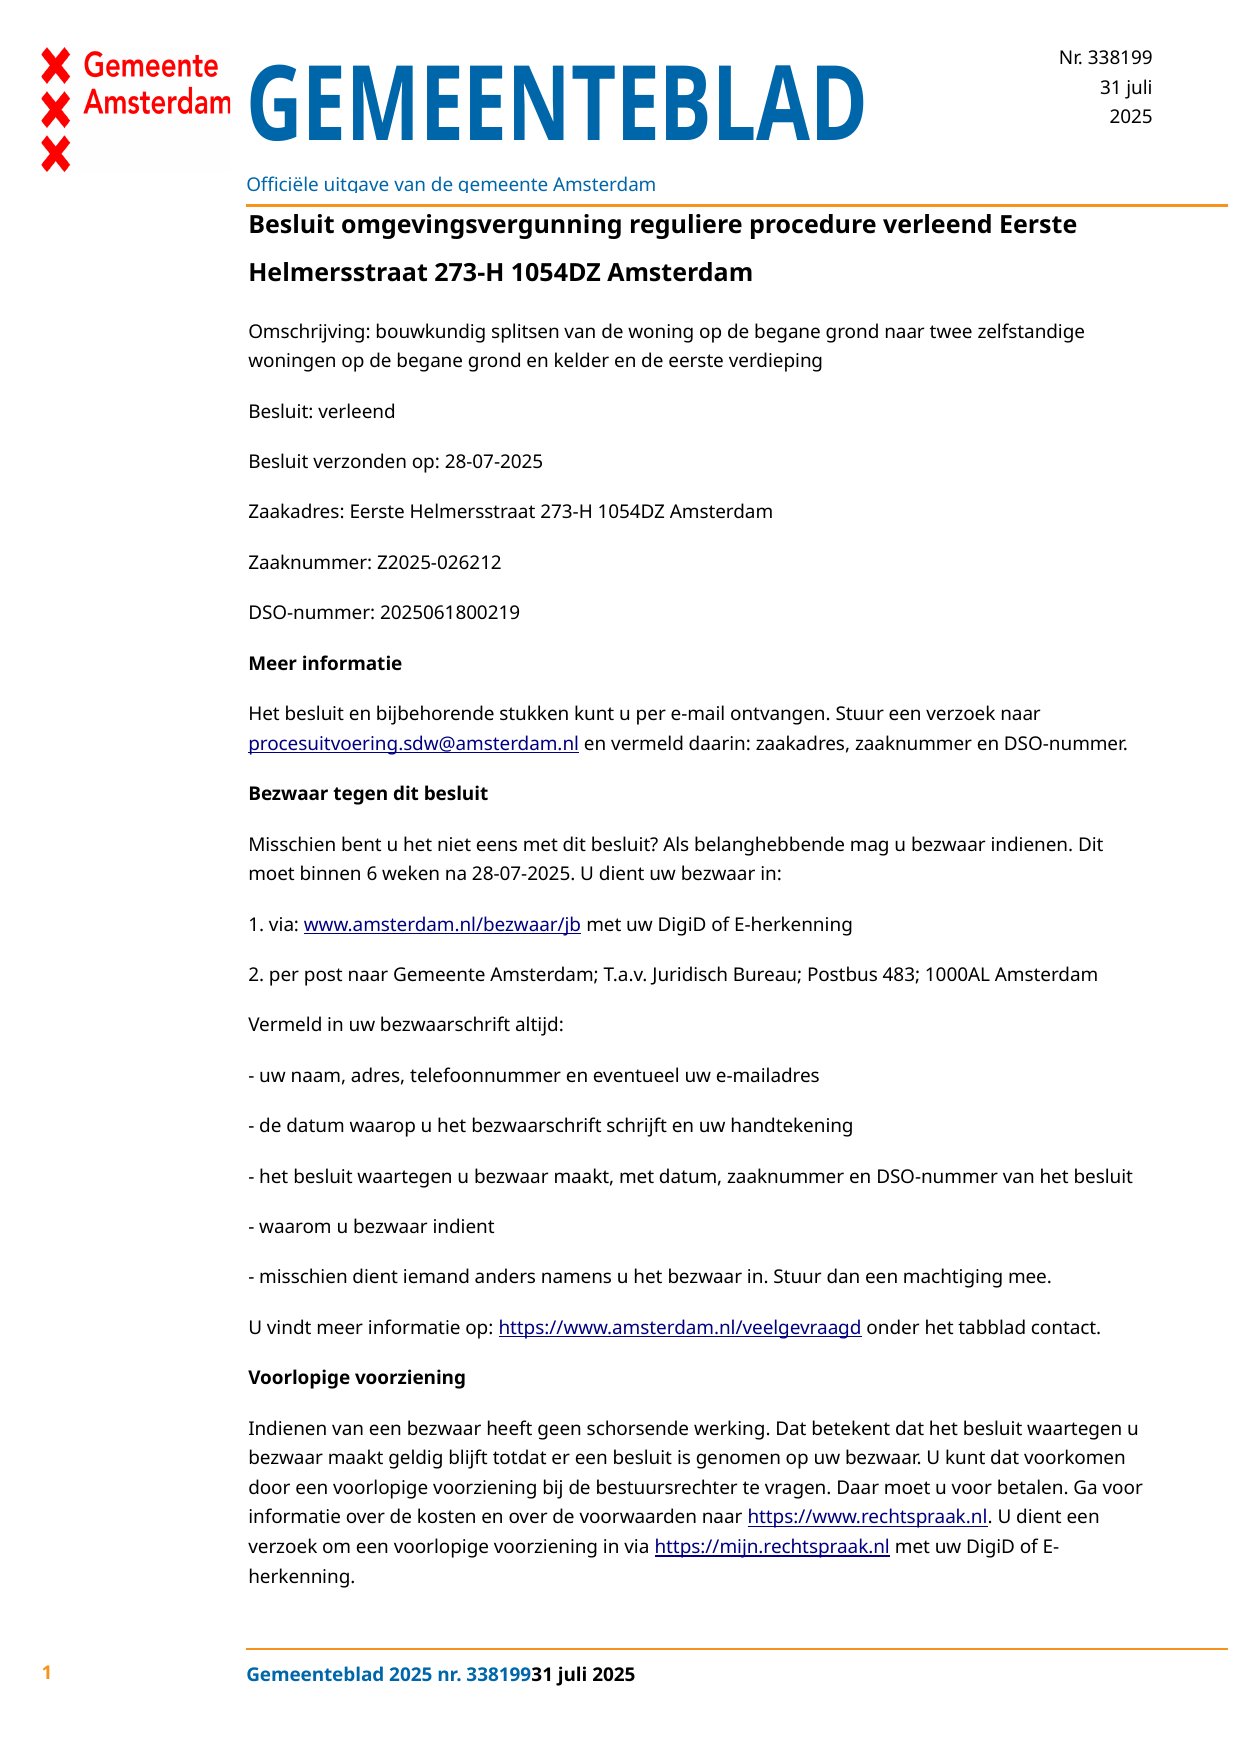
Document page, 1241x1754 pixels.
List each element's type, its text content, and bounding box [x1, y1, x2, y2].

text Misschien bent u het niet eens met dit besluit? Als belanghebbende mag u bezwaar indienen. Dit moet binnen 6 weken na 28-07-2025. U dient uw bezwaar in: [248, 831, 1152, 886]
text DSO-nummer: 2025061800219 [248, 599, 1152, 625]
text - uw naam, adres, telefoonnummer en eventueel uw e-mailadres [248, 1062, 1152, 1088]
text Bezwaar tegen dit besluit [248, 780, 1152, 806]
text Voorlopige voorziening [248, 1364, 1152, 1390]
text - misschien dient iemand anders namens u het bezwaar in. Stuur dan een machtiging mee. [248, 1264, 1152, 1289]
text - de datum waarop u het bezwaarschrift schrijft en uw handtekening [248, 1112, 1152, 1138]
text Besluit: verleend [248, 398, 1152, 424]
text Besluit omgevingsvergunning reguliere procedure verleend Eerste Helmersstraat 273-H 1054DZ Amsterdam [248, 207, 1152, 288]
text Het besluit en bijbehorende stukken kunt u per e-mail ontvangen. Stuur een verzoek naar procesuitvoering.sdw@amsterdam.nl en vermeld daarin: zaakadres, zaaknummer en DSO-nummer. [248, 700, 1152, 756]
text Meer informatie [248, 650, 1152, 676]
text Zaaknummer: Z2025-026212 [248, 549, 1152, 575]
text 2. per post naar Gemeente Amsterdam; T.a.v. Juridisch Bureau; Postbus 483; 1000AL Amsterdam [248, 961, 1152, 987]
text Besluit verzonden op: 28-07-2025 [248, 448, 1152, 474]
text Omschrijving: bouwkundig splitsen van de woning op de begane grond naar twee zelfstandige woningen op de begane grond en kelder en de eerste verdieping [248, 318, 1152, 373]
text Indienen van een bezwaar heeft geen schorsende werking. Dat betekent dat het besluit waartegen u bezwaar maakt geldig blijft totdat er een besluit is genomen op uw bezwaar. U kunt dat voorkomen door een voorlopige voorziening bij de bestuursrechter te vragen. Daar moet u voor betalen. Ga voor informatie over de kosten en over de voorwaarden naar https://www.rechtspraak.nl. U dient een verzoek om een voorlopige voorziening in via https://mijn.rechtspraak.nl met uw DigiD of E-herkenning. [248, 1415, 1152, 1589]
text - het besluit waartegen u bezwaar maakt, met datum, zaaknummer en DSO-nummer van het besluit [248, 1163, 1152, 1189]
picture [41, 47, 231, 172]
text 1. via: www.amsterdam.nl/bezwaar/jb met uw DigiD of E-herkenning [248, 911, 1152, 937]
text Zaakadres: Eerste Helmersstraat 273-H 1054DZ Amsterdam [248, 499, 1152, 524]
text U vindt meer informatie op: https://www.amsterdam.nl/veelgevraagd onder het tabblad contact. [248, 1314, 1152, 1340]
text - waarom u bezwaar indient [248, 1213, 1152, 1239]
text Vermeld in uw bezwaarschrift altijd: [248, 1012, 1152, 1037]
